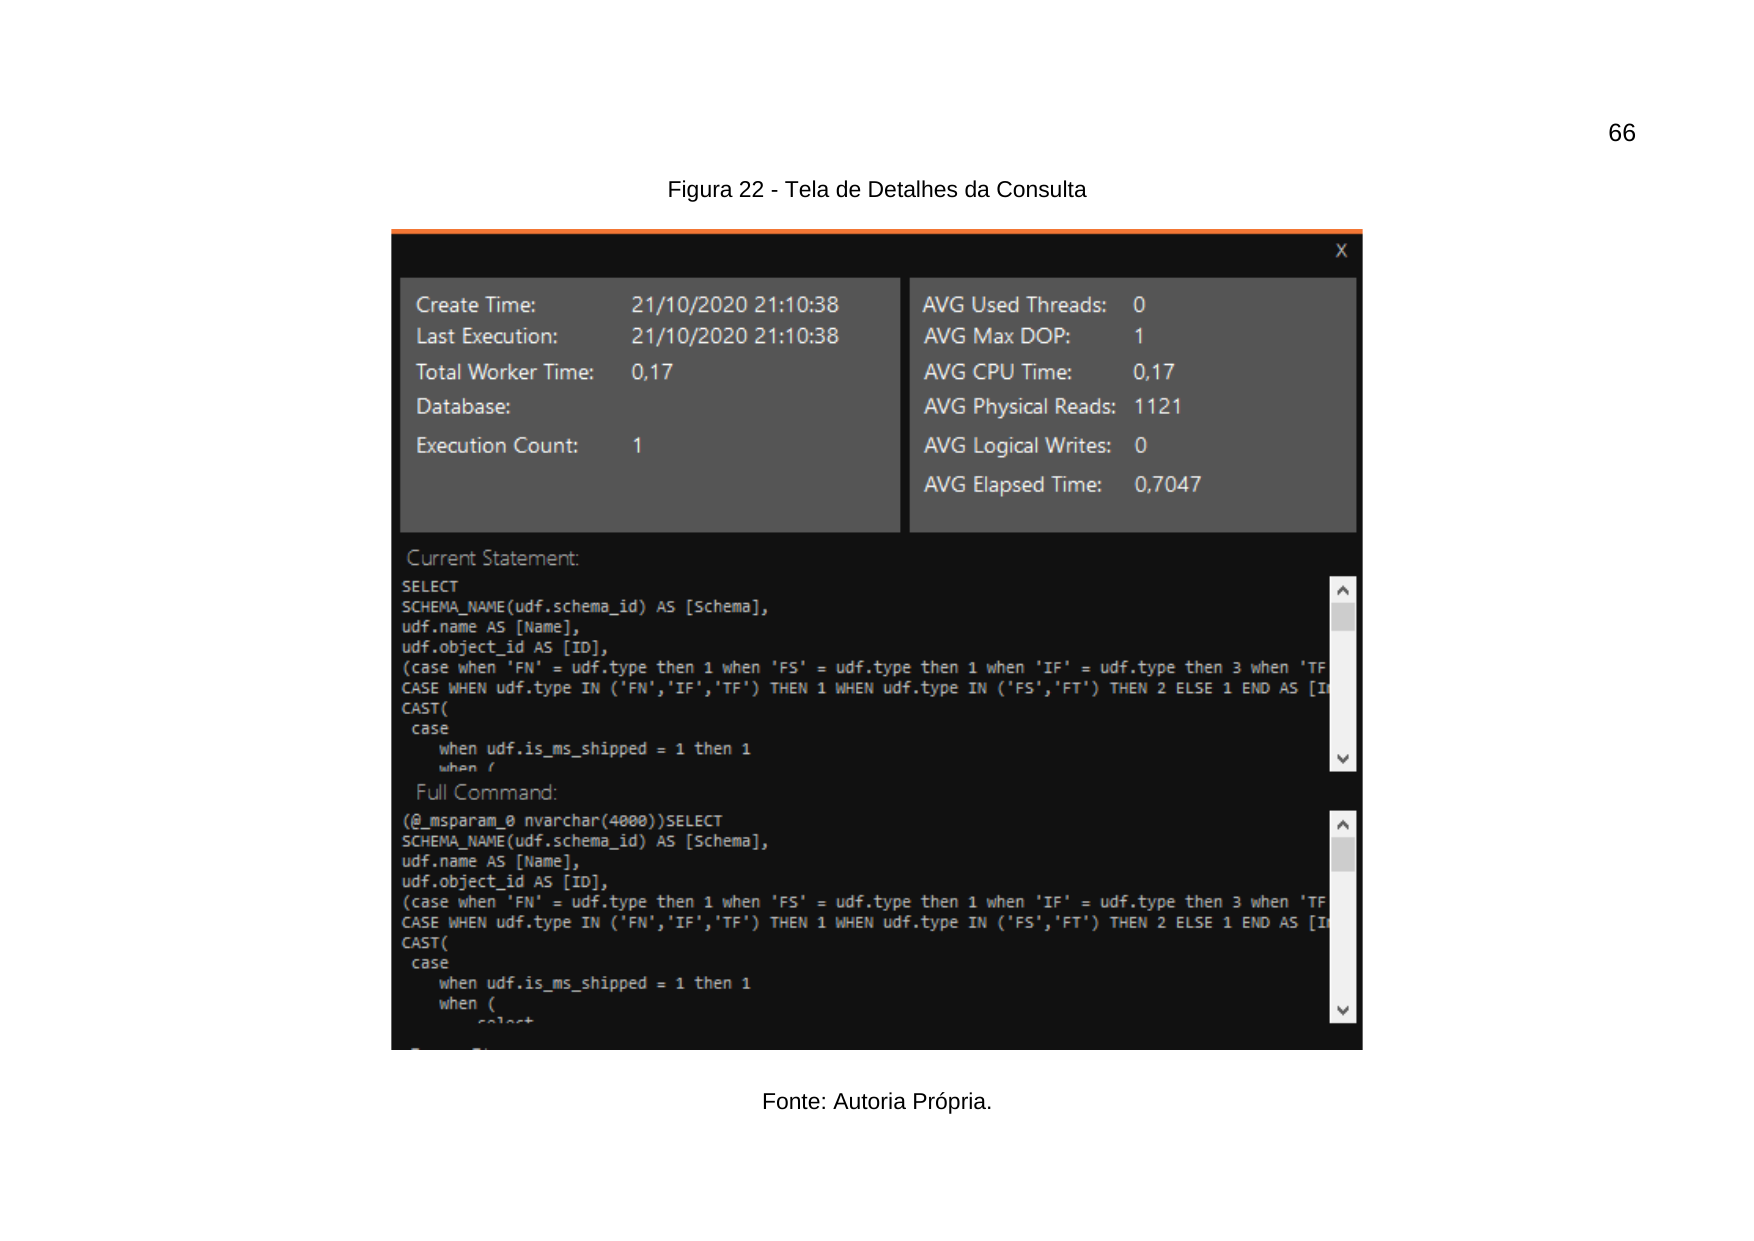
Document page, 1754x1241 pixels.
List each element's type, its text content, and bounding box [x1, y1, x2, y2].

picture [391, 229, 1363, 1050]
text Figura 22 - Tela de Detalhes da Consulta [118, 176, 1636, 203]
text Fonte: Autoria Própria. [118, 1050, 1636, 1114]
